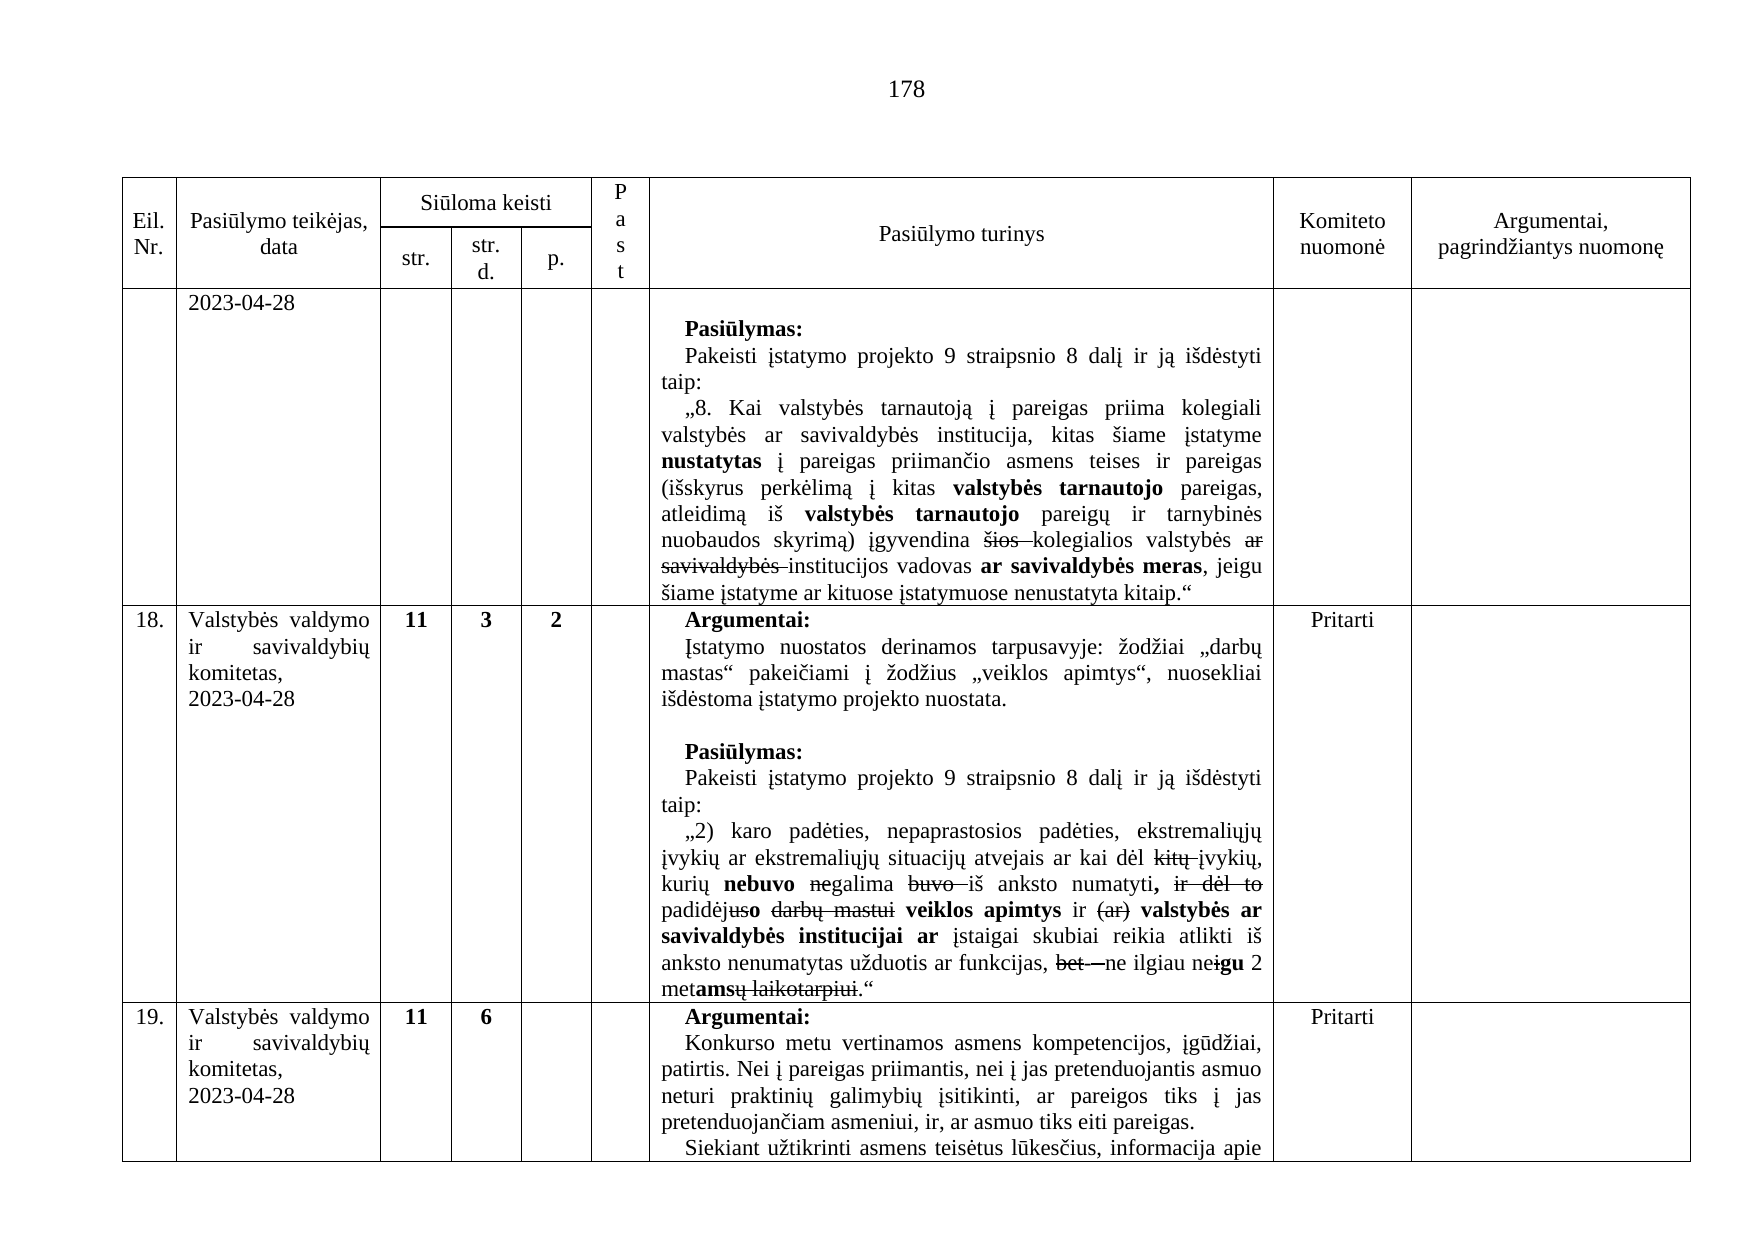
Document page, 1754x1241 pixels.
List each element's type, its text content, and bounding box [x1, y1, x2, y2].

table_cell [123, 289, 176, 605]
table_cell [1412, 289, 1690, 605]
table_cell [1274, 289, 1411, 605]
table_cell 2023-04-28 [177, 289, 380, 605]
table_cell [592, 606, 649, 1002]
table_header Argumentai, pagrindžiantys nuomonę [1412, 178, 1690, 288]
table_header Pasiūlymo teikėjas, data [177, 178, 380, 288]
table_cell [381, 289, 451, 605]
table_header Siūloma keisti [381, 178, 591, 226]
table_cell 3 [452, 606, 521, 1002]
table_cell [522, 289, 591, 605]
table_header Pasiūlymo turinys [650, 178, 1273, 288]
table_cell 19. [123, 1003, 176, 1161]
table_cell str. d. [452, 228, 521, 288]
table_cell [522, 1003, 591, 1161]
table_cell Valstybės valdymo ir savivaldybių komitetas, 2023-04-28 [177, 1003, 380, 1161]
table_cell Pasiūlymas: Pakeisti įstatymo projekto 9 straipsnio 8 dalį ir ją išdėstyti taip: „8. Kai valstybės tarnautoją į pareigas priima kolegiali valstybės ar savivaldybės institucija, kitas šiame įstatyme nustatytas į pareigas priimančio asmens teises ir pareigas (išskyrus perkėlimą į kitas valstybės tarnautojo pareigas, atleidimą iš valstybės tarnautojo pareigų ir tarnybinės nuobaudos skyrimą) įgyvendina šios kolegialios valstybės ar savivaldybės institucijos vadovas ar savivaldybės meras, jeigu šiame įstatyme ar kituose įstatymuose nenustatyta kitaip.“ [650, 289, 1273, 605]
table_header Pastabos [592, 178, 649, 288]
table_cell 18. [123, 606, 176, 1002]
table_cell Valstybės valdymo ir savivaldybių komitetas, 2023-04-28 [177, 606, 380, 1002]
table_cell [592, 1003, 649, 1161]
table_cell Argumentai: Konkurso metu vertinamos asmens kompetencijos, įgūdžiai, patirtis. Nei į pareigas priimantis, nei į jas pretenduojantis asmuo neturi praktinių galimybių įsitikinti, ar pareigos tiks į jas pretenduojančiam asmeniui, ir, ar asmuo tiks eiti pareigas. Siekiant užtikrinti asmens teisėtus lūkesčius, informacija apie [650, 1003, 1273, 1161]
table_cell 2 [522, 606, 591, 1002]
table_cell [1412, 606, 1690, 1002]
table_cell str. [381, 228, 451, 288]
table_cell 6 [452, 1003, 521, 1161]
table_cell Pritarti [1274, 1003, 1411, 1161]
table_cell p. [522, 228, 591, 288]
table_header Komiteto nuomonė [1274, 178, 1411, 288]
table_cell 11 [381, 1003, 451, 1161]
table_cell 11 [381, 606, 451, 1002]
table_cell Argumentai: Įstatymo nuostatos derinamos tarpusavyje: žodžiai „darbų mastas“ pakeičiami į žodžius „veiklos apimtys“, nuosekliai išdėstoma įstatymo projekto nuostata. Pasiūlymas: Pakeisti įstatymo projekto 9 straipsnio 8 dalį ir ją išdėstyti taip: „2) karo padėties, nepaprastosios padėties, ekstremaliųjų įvykių ar ekstremaliųjų situacijų atvejais ar kai dėl kitų įvykių, kurių nebuvo negalima buvo iš anksto numatyti, ir dėl to padidėjuso darbų mastui veiklos apimtys ir (ar) valstybės ar savivaldybės institucijai ar įstaigai skubiai reikia atlikti iš anksto nenumatytas užduotis ar funkcijas, bet- ne ilgiau neigu 2 metamsų laikotarpiui.“ [650, 606, 1273, 1002]
table_cell [452, 289, 521, 605]
table_cell [1412, 1003, 1690, 1161]
table_header Eil. Nr. [123, 178, 176, 288]
table_cell [592, 289, 649, 605]
table_cell Pritarti [1274, 606, 1411, 1002]
